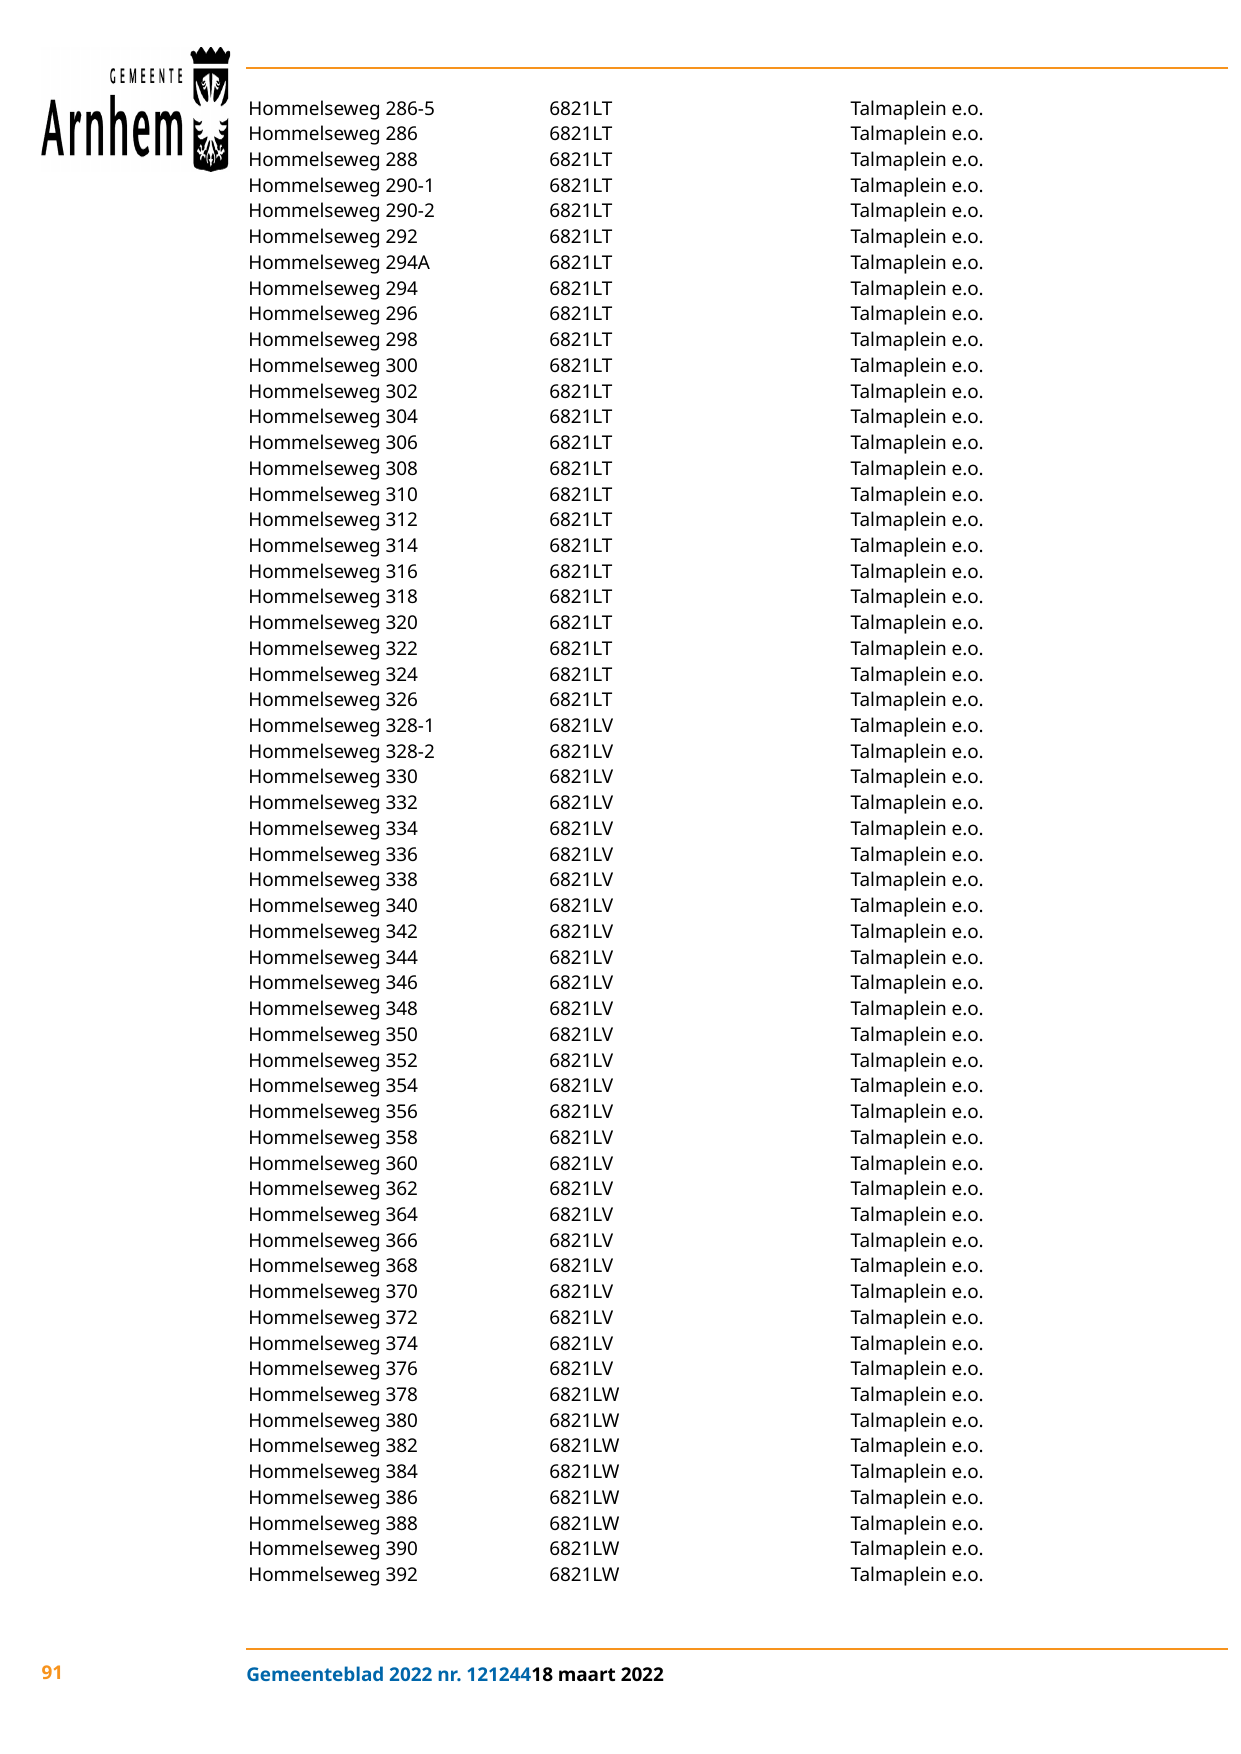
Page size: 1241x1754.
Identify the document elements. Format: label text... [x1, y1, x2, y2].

table_cell 6821LV [549, 1227, 850, 1253]
table_cell Hommelseweg 362 [248, 1175, 549, 1201]
table_cell 6821LV [549, 995, 850, 1021]
table_cell Hommelseweg 316 [248, 558, 549, 584]
table_cell Talmaplein e.o. [850, 558, 1152, 584]
table_cell 6821LV [549, 1098, 850, 1124]
table_cell Talmaplein e.o. [850, 532, 1152, 558]
table_cell 6821LV [549, 1253, 850, 1278]
table_cell Hommelseweg 370 [248, 1278, 549, 1304]
table_cell Hommelseweg 378 [248, 1381, 549, 1407]
table_cell Hommelseweg 356 [248, 1098, 549, 1124]
table_cell Talmaplein e.o. [850, 1356, 1152, 1381]
table_cell Hommelseweg 344 [248, 944, 549, 969]
table_cell 6821LV [549, 1124, 850, 1150]
table_cell Talmaplein e.o. [850, 995, 1152, 1021]
table_cell 6821LW [549, 1536, 850, 1561]
table_cell Talmaplein e.o. [850, 481, 1152, 506]
table_cell 6821LT [549, 224, 850, 249]
table_cell 6821LT [549, 687, 850, 712]
table_cell 6821LT [549, 378, 850, 403]
table_cell 6821LV [549, 1021, 850, 1047]
table_cell Hommelseweg 382 [248, 1433, 549, 1458]
table_cell 6821LT [549, 301, 850, 326]
table_cell Hommelseweg 320 [248, 609, 549, 635]
table_cell Talmaplein e.o. [850, 275, 1152, 301]
table_cell Hommelseweg 338 [248, 867, 549, 892]
table_cell Talmaplein e.o. [850, 198, 1152, 223]
table_cell Hommelseweg 296 [248, 301, 549, 326]
table_cell 6821LT [549, 661, 850, 687]
table_cell Talmaplein e.o. [850, 1407, 1152, 1433]
table_cell 6821LT [549, 506, 850, 532]
table_cell Talmaplein e.o. [850, 1536, 1152, 1561]
table_cell 6821LW [549, 1381, 850, 1407]
table_cell 6821LV [549, 841, 850, 867]
table_cell Talmaplein e.o. [850, 584, 1152, 609]
table_cell 6821LV [549, 944, 850, 969]
table_cell Talmaplein e.o. [850, 1278, 1152, 1304]
table_cell 6821LT [549, 249, 850, 275]
table_cell Hommelseweg 368 [248, 1253, 549, 1278]
table_cell Hommelseweg 350 [248, 1021, 549, 1047]
table_cell 6821LV [549, 918, 850, 944]
table_cell Hommelseweg 332 [248, 790, 549, 815]
table_cell Hommelseweg 302 [248, 378, 549, 403]
table_cell 6821LT [549, 481, 850, 506]
table_cell 6821LT [549, 275, 850, 301]
table_cell 6821LV [549, 1073, 850, 1098]
table_cell Talmaplein e.o. [850, 944, 1152, 969]
table_cell 6821LT [549, 584, 850, 609]
table_cell Talmaplein e.o. [850, 172, 1152, 198]
table_cell 6821LT [549, 532, 850, 558]
table_cell Talmaplein e.o. [850, 506, 1152, 532]
table_cell 6821LT [549, 609, 850, 635]
table_cell 6821LT [549, 172, 850, 198]
table_cell 6821LT [549, 635, 850, 661]
table_cell Talmaplein e.o. [850, 1561, 1152, 1587]
table_cell Hommelseweg 308 [248, 455, 549, 481]
table_cell Hommelseweg 330 [248, 764, 549, 789]
table_cell Talmaplein e.o. [850, 893, 1152, 918]
table_cell Talmaplein e.o. [850, 661, 1152, 687]
table_cell 6821LV [549, 1175, 850, 1201]
table_cell Hommelseweg 358 [248, 1124, 549, 1150]
table_cell Hommelseweg 286-5 [248, 95, 549, 121]
table_cell Talmaplein e.o. [850, 378, 1152, 403]
table_cell Hommelseweg 384 [248, 1459, 549, 1484]
table_cell 6821LV [549, 1150, 850, 1175]
table_cell Talmaplein e.o. [850, 1175, 1152, 1201]
table_cell 6821LV [549, 970, 850, 995]
table_cell 6821LV [549, 1278, 850, 1304]
table_cell 6821LV [549, 738, 850, 764]
table_cell Talmaplein e.o. [850, 1459, 1152, 1484]
table_cell Hommelseweg 386 [248, 1484, 549, 1510]
table_cell 6821LT [549, 95, 850, 121]
table_cell Talmaplein e.o. [850, 352, 1152, 378]
table_cell Hommelseweg 364 [248, 1201, 549, 1227]
table_cell 6821LW [549, 1510, 850, 1536]
table_cell Hommelseweg 372 [248, 1304, 549, 1330]
table_cell Talmaplein e.o. [850, 609, 1152, 635]
table_cell Hommelseweg 348 [248, 995, 549, 1021]
table_cell 6821LW [549, 1433, 850, 1458]
table_cell 6821LT [549, 146, 850, 172]
table_cell 6821LW [549, 1459, 850, 1484]
table_cell Talmaplein e.o. [850, 95, 1152, 121]
table_cell Talmaplein e.o. [850, 738, 1152, 764]
table_cell 6821LV [549, 790, 850, 815]
table_cell Hommelseweg 292 [248, 224, 549, 249]
table_cell 6821LV [549, 1201, 850, 1227]
table_cell 6821LV [549, 867, 850, 892]
table_cell Talmaplein e.o. [850, 687, 1152, 712]
table_cell 6821LV [549, 1330, 850, 1356]
table_cell Hommelseweg 322 [248, 635, 549, 661]
table_cell Talmaplein e.o. [850, 301, 1152, 326]
table_cell Hommelseweg 324 [248, 661, 549, 687]
table_cell Talmaplein e.o. [850, 1484, 1152, 1510]
table_cell Hommelseweg 288 [248, 146, 549, 172]
table_cell Talmaplein e.o. [850, 1381, 1152, 1407]
table_cell Talmaplein e.o. [850, 1124, 1152, 1150]
table_cell Talmaplein e.o. [850, 918, 1152, 944]
table_cell Hommelseweg 388 [248, 1510, 549, 1536]
table_cell 6821LV [549, 1047, 850, 1072]
table_cell Hommelseweg 374 [248, 1330, 549, 1356]
table_cell Talmaplein e.o. [850, 764, 1152, 789]
table_cell Talmaplein e.o. [850, 1510, 1152, 1536]
table_cell 6821LT [549, 455, 850, 481]
table_cell 6821LT [549, 352, 850, 378]
table_cell Hommelseweg 318 [248, 584, 549, 609]
table_cell Hommelseweg 304 [248, 404, 549, 429]
table_cell Talmaplein e.o. [850, 970, 1152, 995]
table_cell Hommelseweg 294 [248, 275, 549, 301]
table_cell 6821LT [549, 429, 850, 455]
table_cell Talmaplein e.o. [850, 1150, 1152, 1175]
table_cell Hommelseweg 352 [248, 1047, 549, 1072]
table_cell Hommelseweg 310 [248, 481, 549, 506]
table_cell Talmaplein e.o. [850, 455, 1152, 481]
table_cell Hommelseweg 340 [248, 893, 549, 918]
table_cell Talmaplein e.o. [850, 841, 1152, 867]
table_cell Hommelseweg 290-1 [248, 172, 549, 198]
table_cell 6821LV [549, 1304, 850, 1330]
table_cell Hommelseweg 328-1 [248, 712, 549, 738]
table_cell Talmaplein e.o. [850, 326, 1152, 352]
table_cell 6821LT [549, 121, 850, 146]
table_cell 6821LT [549, 326, 850, 352]
table_cell Hommelseweg 354 [248, 1073, 549, 1098]
table_cell Hommelseweg 312 [248, 506, 549, 532]
table_cell Talmaplein e.o. [850, 1073, 1152, 1098]
table_cell 6821LV [549, 815, 850, 841]
table_cell 6821LT [549, 198, 850, 223]
table_cell Talmaplein e.o. [850, 146, 1152, 172]
table_cell Hommelseweg 328-2 [248, 738, 549, 764]
table_cell Hommelseweg 294A [248, 249, 549, 275]
table_cell Hommelseweg 290-2 [248, 198, 549, 223]
table_cell Talmaplein e.o. [850, 1098, 1152, 1124]
table_cell Hommelseweg 334 [248, 815, 549, 841]
table_cell 6821LV [549, 1356, 850, 1381]
table_cell Talmaplein e.o. [850, 1253, 1152, 1278]
table_cell Talmaplein e.o. [850, 1047, 1152, 1072]
table_cell Hommelseweg 360 [248, 1150, 549, 1175]
table_cell Hommelseweg 366 [248, 1227, 549, 1253]
table_cell 6821LT [549, 404, 850, 429]
table_cell Hommelseweg 376 [248, 1356, 549, 1381]
table_cell Hommelseweg 286 [248, 121, 549, 146]
table_cell Hommelseweg 392 [248, 1561, 549, 1587]
table_cell Talmaplein e.o. [850, 1304, 1152, 1330]
table_cell Talmaplein e.o. [850, 249, 1152, 275]
table_cell Talmaplein e.o. [850, 1330, 1152, 1356]
table_cell Talmaplein e.o. [850, 121, 1152, 146]
table_cell Talmaplein e.o. [850, 790, 1152, 815]
table_cell Talmaplein e.o. [850, 224, 1152, 249]
table_cell Hommelseweg 336 [248, 841, 549, 867]
table_cell 6821LV [549, 893, 850, 918]
table_cell Hommelseweg 326 [248, 687, 549, 712]
table_cell Hommelseweg 300 [248, 352, 549, 378]
table_cell 6821LW [549, 1484, 850, 1510]
table_cell Talmaplein e.o. [850, 1021, 1152, 1047]
table_cell Talmaplein e.o. [850, 867, 1152, 892]
table_cell Hommelseweg 380 [248, 1407, 549, 1433]
table_cell 6821LV [549, 764, 850, 789]
table_cell Talmaplein e.o. [850, 1227, 1152, 1253]
table_cell Hommelseweg 342 [248, 918, 549, 944]
table_cell Hommelseweg 314 [248, 532, 549, 558]
table_cell Talmaplein e.o. [850, 404, 1152, 429]
table_cell Hommelseweg 390 [248, 1536, 549, 1561]
table_cell 6821LW [549, 1561, 850, 1587]
table_cell Talmaplein e.o. [850, 1201, 1152, 1227]
table_cell Hommelseweg 298 [248, 326, 549, 352]
table_cell 6821LV [549, 712, 850, 738]
table_cell Talmaplein e.o. [850, 712, 1152, 738]
table_cell Hommelseweg 306 [248, 429, 549, 455]
table_cell 6821LT [549, 558, 850, 584]
table_cell Talmaplein e.o. [850, 429, 1152, 455]
table_cell Talmaplein e.o. [850, 635, 1152, 661]
table_cell Hommelseweg 346 [248, 970, 549, 995]
table_cell 6821LW [549, 1407, 850, 1433]
table_cell Talmaplein e.o. [850, 1433, 1152, 1458]
table_cell Talmaplein e.o. [850, 815, 1152, 841]
picture [41, 47, 231, 172]
